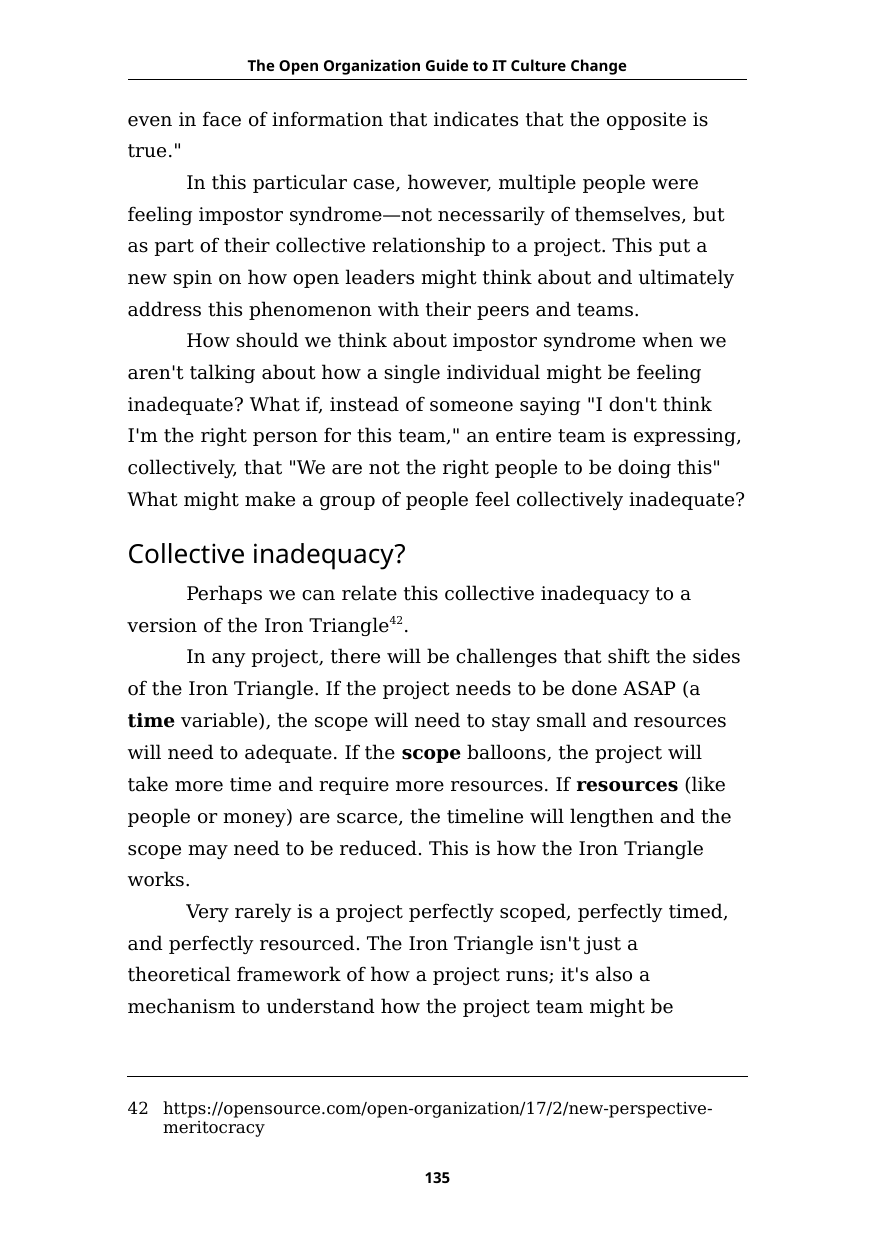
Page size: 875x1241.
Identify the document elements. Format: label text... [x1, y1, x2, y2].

text even in face of information that indicates that the opposite is true." [127, 109, 747, 162]
text Very rarely is a project perfectly scoped, perfectly timed, and perfectly resourced. The Iron Triangle isn't just a theoretical framework of how a project runs; it's also a mechanism to understand how the project team might be [127, 901, 747, 1018]
text https://opensource.com/open-organization/17/2/new-perspective-meritocracy [127, 1099, 747, 1138]
subtitle Collective inadequacy? [127, 535, 747, 571]
text In this particular case, however, multiple people were feeling impostor syndrome—not necessarily of themselves, but as part of their collective relationship to a project. This put a new spin on how open leaders might think about and ultimately address this phenomenon with their peers and teams. [127, 172, 747, 321]
text How should we think about impostor syndrome when we aren't talking about how a single individual might be feeling inadequate? What if, instead of someone saying "I don't think I'm the right person for this team," an entire team is expressing, collectively, that "We are not the right people to be doing this" What might make a group of people feel collectively inadequate? [127, 330, 747, 511]
text Perhaps we can relate this collective inadequacy to a version of the Iron Triangle. [127, 583, 747, 637]
text In any project, there will be challenges that shift the sides of the Iron Triangle. If the project needs to be done ASAP (a time variable), the scope will need to stay small and resources will need to adequate. If the scope balloons, the project will take more time and require more resources. If resources (like people or money) are scarce, the timeline will lengthen and the scope may need to be reduced. This is how the Iron Triangle works. [127, 647, 747, 891]
